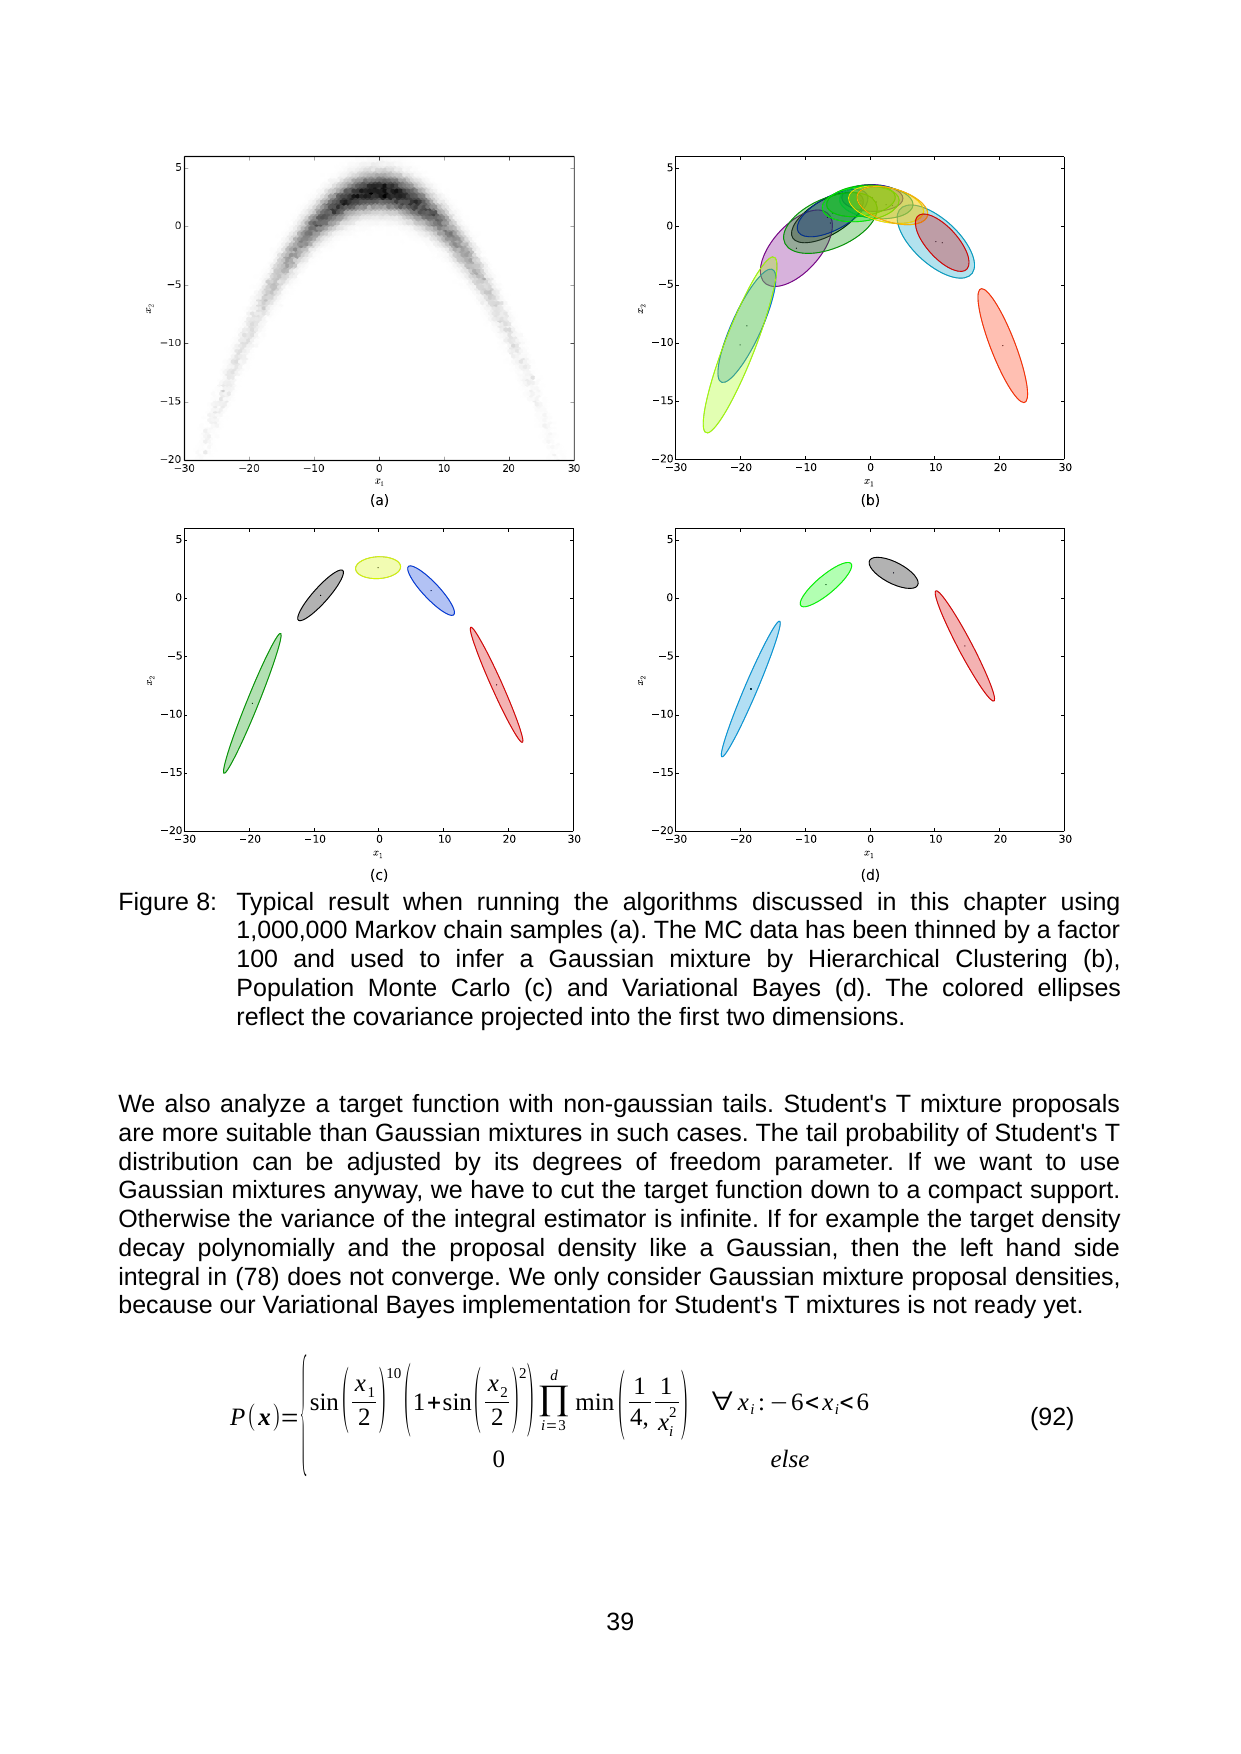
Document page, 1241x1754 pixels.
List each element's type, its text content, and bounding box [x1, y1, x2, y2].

text Figure 8: Typical result when running the algorithms discussed in this chapter using 1,000,000 Markov chain samples (a). The MC data has been thinned by a factor 100 and used to infer a Gaussian mixture by Hierarchical Clustering (b), Population Monte Carlo (c) and Variational Bayes (d). The colored ellipses reflect the covariance projected into the first two dimensions. [118, 883, 1122, 1030]
table_header (92) [1024, 1348, 1123, 1484]
table_header [217, 1348, 1024, 1484]
text We also analyze a target function with non-gaussian tails. Student's T mixture proposals are more suitable than Gaussian mixtures in such cases. The tail probability of Student's T distribution can be adjusted by its degrees of freedom parameter. If we want to use Gaussian mixtures anyway, we have to cut the target function down to a compact support. Otherwise the variance of the integral estimator is infinite. If for example the target density decay polynomially and the proposal density like a Gaussian, then the left hand side integral in (78) does not converge. We only consider Gaussian mixture proposal densities, because our Variational Bayes implementation for Student's T mixtures is not ready yet. [118, 1089, 1122, 1319]
table_header [118, 1348, 217, 1484]
